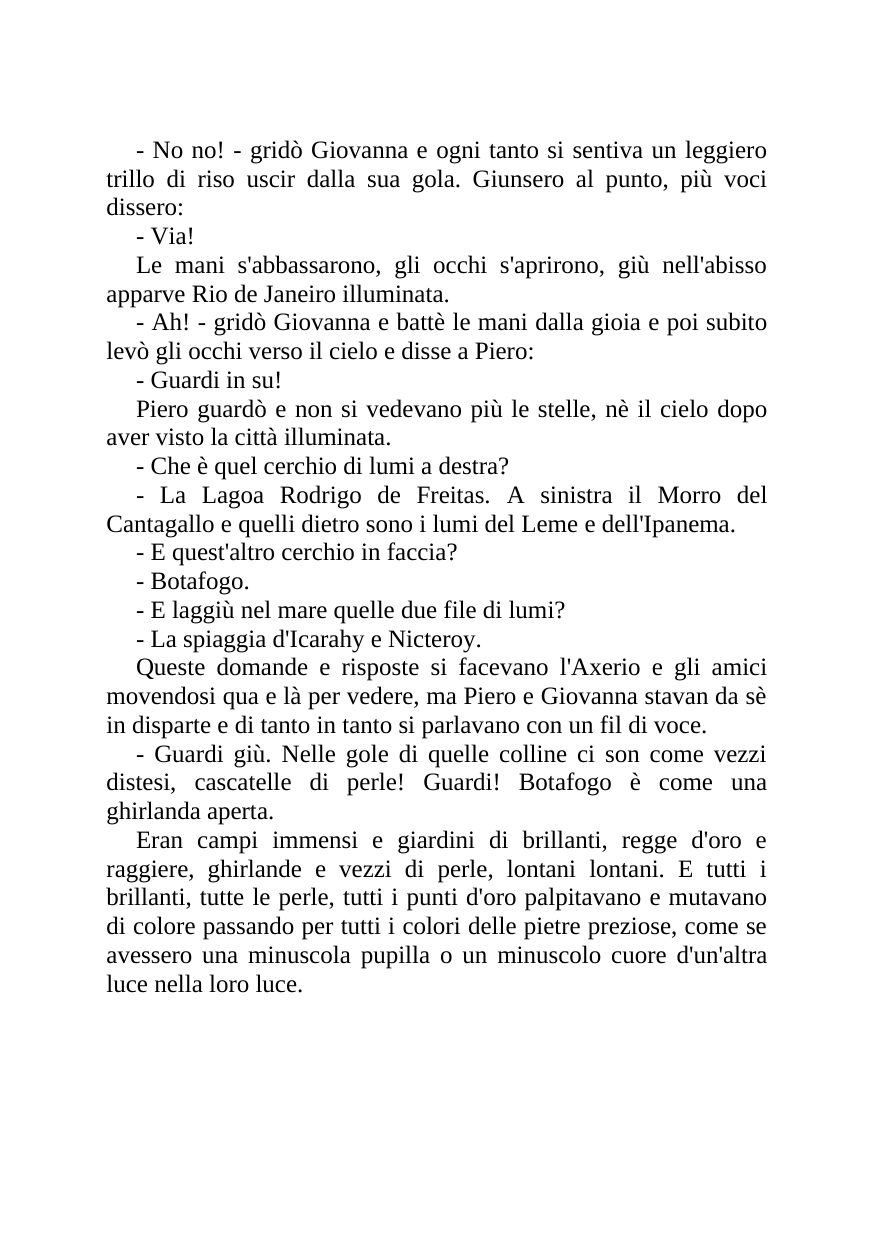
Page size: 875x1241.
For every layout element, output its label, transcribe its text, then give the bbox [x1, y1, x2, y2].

text - La Lagoa Rodrigo de Freitas. A sinistra il Morro del Cantagallo e quelli dietro sono i lumi del Leme e dell'Ipanema. [106, 480, 768, 537]
text - Ah! - gridò Giovanna e battè le mani dalla gioia e poi subito levò gli occhi verso il cielo e disse a Piero: [106, 307, 768, 365]
text Eran campi immensi e giardini di brillanti, regge d'oro e raggiere, ghirlande e vezzi di perle, lontani lontani. E tutti i brillanti, tutte le perle, tutti i punti d'oro palpitavano e mutavano di colore passando per tutti i colori delle pietre preziose, come se avessero una minuscola pupilla o un minuscolo cuore d'un'altra luce nella loro luce. [106, 825, 768, 997]
text - Che è quel cerchio di lumi a destra? [106, 451, 768, 480]
text - Botafogo. [106, 566, 768, 595]
text Queste domande e risposte si facevano l'Axerio e gli amici movendosi qua e là per vedere, ma Piero e Giovanna stavan da sè in disparte e di tanto in tanto si parlavano con un fil di voce. [106, 652, 768, 739]
text - No no! - gridò Giovanna e ogni tanto si sentiva un leggiero trillo di riso uscir dalla sua gola. Giunsero al punto, più voci dissero: [106, 135, 768, 221]
text - E quest'altro cerchio in faccia? [106, 537, 768, 566]
text Le mani s'abbassarono, gli occhi s'aprirono, giù nell'abisso apparve Rio de Janeiro illuminata. [106, 250, 768, 307]
text - Guardi in su! [106, 365, 768, 394]
text - Guardi giù. Nelle gole di quelle colline ci son come vezzi distesi, cascatelle di perle! Guardi! Botafogo è come una ghirlanda aperta. [106, 739, 768, 825]
text - Via! [106, 221, 768, 250]
text Piero guardò e non si vedevano più le stelle, nè il cielo dopo aver visto la città illuminata. [106, 394, 768, 451]
text - La spiaggia d'Icarahy e Nicteroy. [106, 624, 768, 652]
text - E laggiù nel mare quelle due file di lumi? [106, 595, 768, 624]
